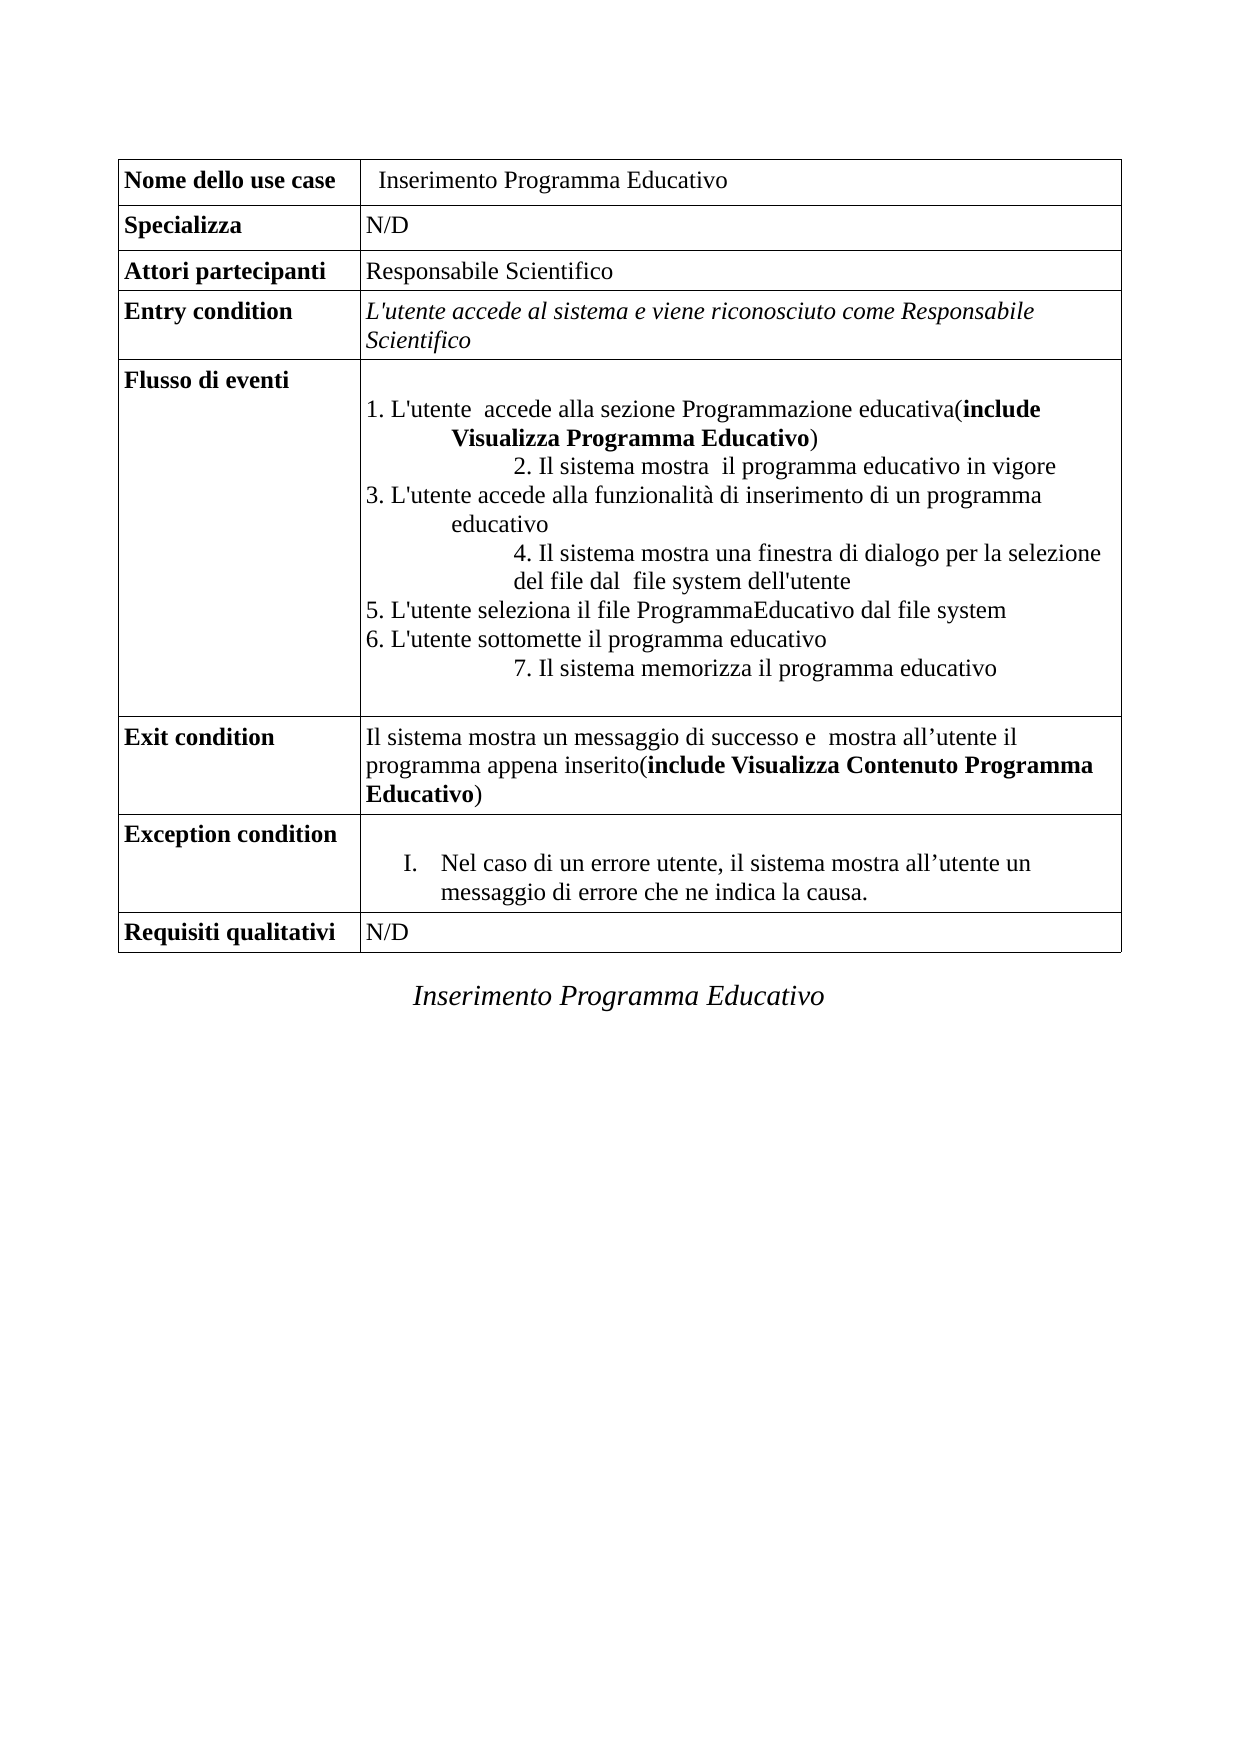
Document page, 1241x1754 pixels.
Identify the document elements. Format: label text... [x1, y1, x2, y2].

table_cell Il sistema mostra un messaggio di successo e mostra all’utente il programma appena inserito(include Visualizza Contenuto Programma Educativo) [361, 717, 1121, 814]
table_cell Entry condition [119, 291, 360, 359]
table_cell Nel caso di un errore utente, il sistema mostra all’utente un messaggio di errore che ne indica la causa. [361, 815, 1121, 912]
table_cell Flusso di eventi [119, 360, 360, 716]
table_cell N/D [361, 206, 1121, 250]
table_cell Specializza [119, 206, 360, 250]
table_cell N/D [361, 913, 1121, 952]
table_cell Requisiti qualitativi [119, 913, 360, 952]
text Inserimento Programma Educativo [118, 978, 1122, 1012]
table_cell L'utente accede alla sezione Programmazione educativa(include Visualizza Programma Educativo) Il sistema mostra il programma educativo in vigore L'utente accede alla funzionalità di inserimento di un programma educativo Il sistema mostra una finestra di dialogo per la selezione del file dal file system dell'utente L'utente seleziona il file ProgrammaEducativo dal file system L'utente sottomette il programma educativo Il sistema memorizza il programma educativo [361, 360, 1121, 716]
table_cell Attori partecipanti [119, 251, 360, 290]
table_cell Exception condition [119, 815, 360, 912]
table_header Nome dello use case [119, 160, 360, 205]
table_cell L'utente accede al sistema e viene riconosciuto come Responsabile Scientifico [361, 291, 1121, 359]
table_cell Responsabile Scientifico [361, 251, 1121, 290]
table_header Inserimento Programma Educativo [361, 160, 1121, 205]
table_cell Exit condition [119, 717, 360, 814]
